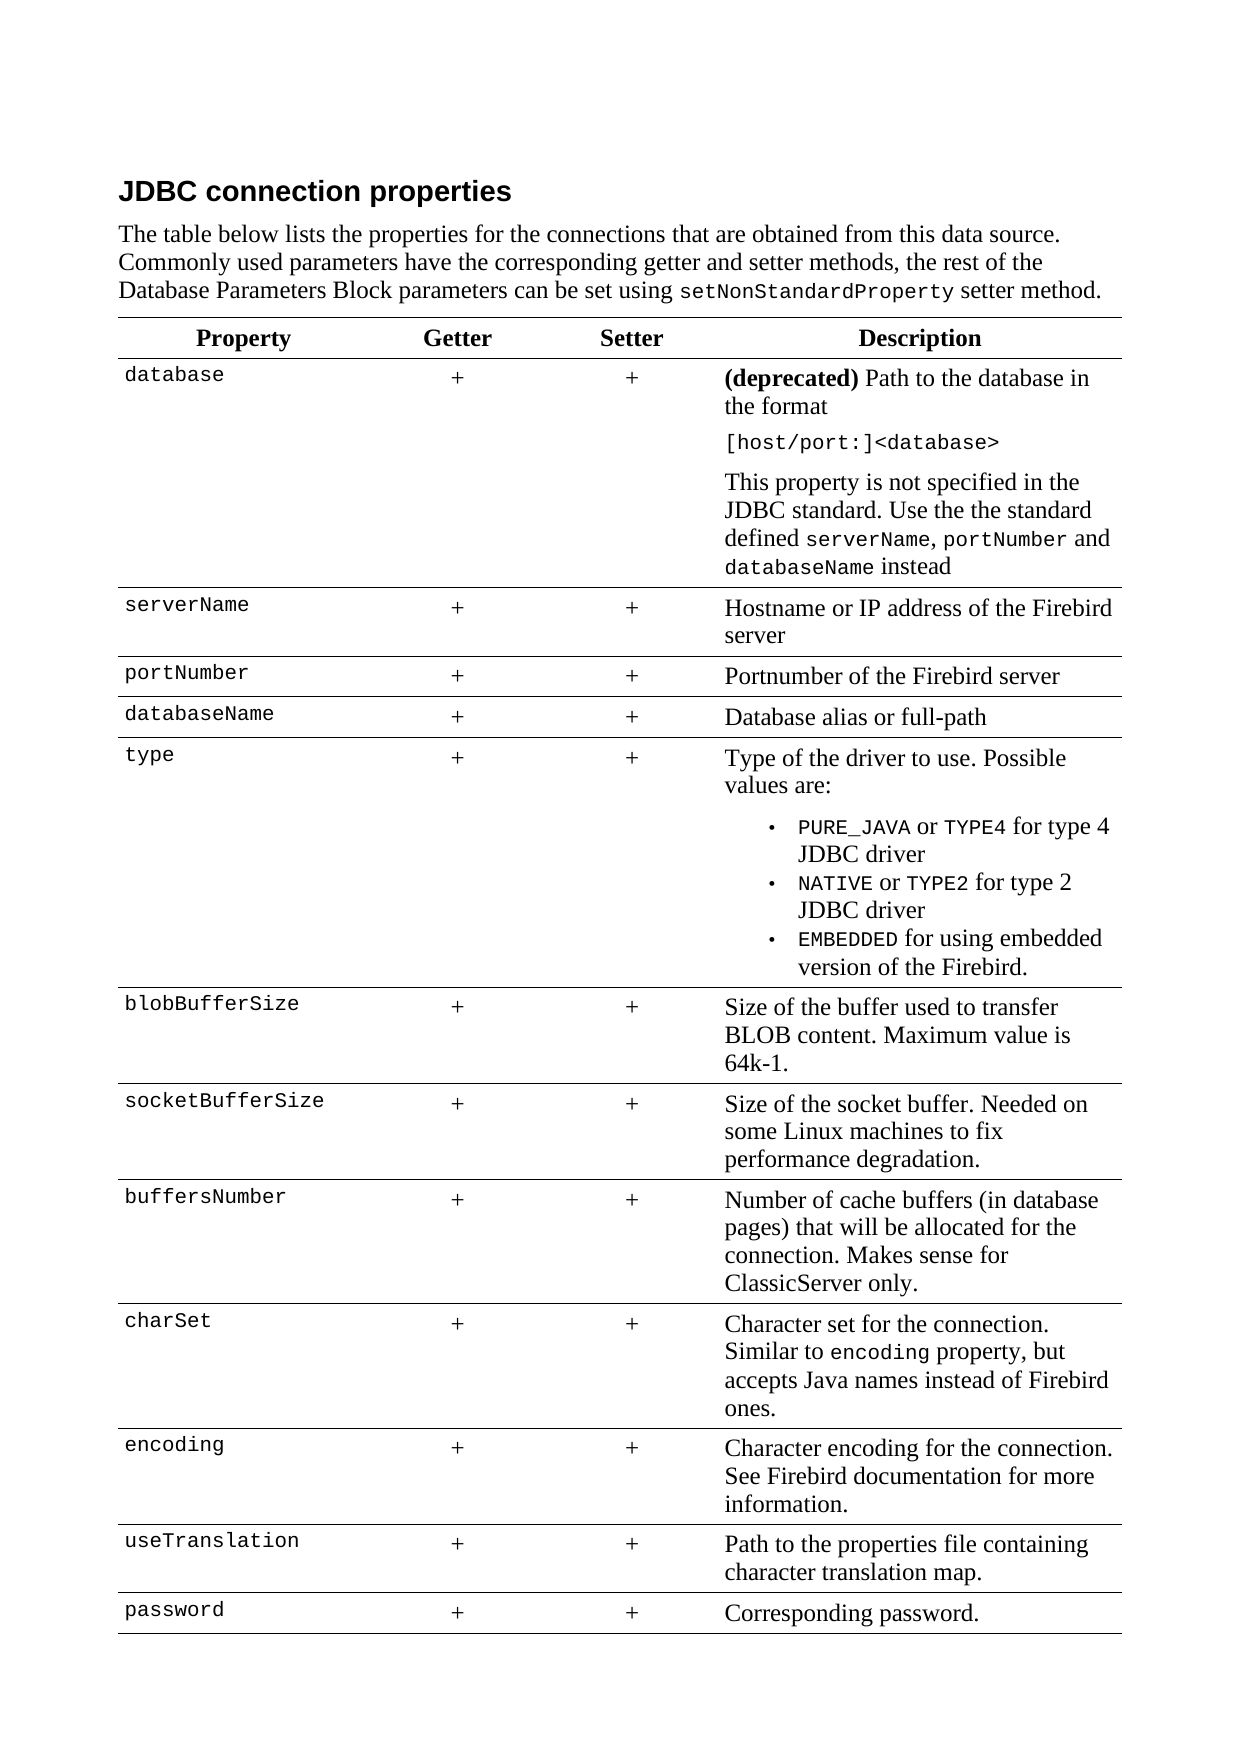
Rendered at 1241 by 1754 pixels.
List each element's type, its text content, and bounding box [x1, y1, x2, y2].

table_cell Number of cache buffers (in database pages) that will be allocated for the connection. Makes sense for ClassicServer only. [718, 1180, 1122, 1303]
table_cell useTranslation [118, 1525, 369, 1592]
table_cell + [369, 738, 546, 987]
table_cell type [118, 738, 369, 987]
table_cell buffersNumber [118, 1180, 369, 1303]
table_cell + [546, 1180, 718, 1303]
table_cell + [369, 1525, 546, 1592]
table_cell database [118, 359, 369, 587]
table_cell databaseName [118, 697, 369, 737]
table_cell + [369, 657, 546, 696]
table_cell Path to the properties file containing character translation map. [718, 1525, 1122, 1592]
table_cell + [546, 359, 718, 587]
table_cell + [369, 1593, 546, 1633]
table_header Getter [369, 318, 546, 358]
subtitle JDBC connection properties [118, 175, 1122, 208]
table_cell serverName [118, 588, 369, 656]
table_cell Character encoding for the connection. See Firebird documentation for more information. [718, 1429, 1122, 1524]
table_cell + [369, 697, 546, 737]
table_cell charSet [118, 1304, 369, 1428]
table_cell Size of the socket buffer. Needed on some Linux machines to fix performance degradation. [718, 1084, 1122, 1179]
table_cell + [369, 988, 546, 1083]
text The table below lists the properties for the connections that are obtained from this data source. Commonly used parameters have the corresponding getter and setter methods, the rest of the Database Parameters Block parameters can be set using setNonStandardProperty setter method. [118, 221, 1122, 304]
table_cell portNumber [118, 657, 369, 696]
table_cell + [369, 1304, 546, 1428]
table_cell + [369, 1429, 546, 1524]
table_cell Corresponding password. [718, 1593, 1122, 1633]
table_cell Size of the buffer used to transfer BLOB content. Maximum value is 64k-1. [718, 988, 1122, 1083]
table_cell + [546, 1593, 718, 1633]
table_cell + [369, 588, 546, 656]
table_cell blobBufferSize [118, 988, 369, 1083]
table_cell Type of the driver to use. Possible values are: PURE_JAVA or TYPE4 for type 4 JDBC driver NATIVE or TYPE2 for type 2 JDBC driver EMBEDDED for using embedded version of the Firebird. [718, 738, 1122, 987]
table_cell Hostname or IP address of the Firebird server [718, 588, 1122, 656]
table_header Description [718, 318, 1122, 358]
table_cell + [546, 1525, 718, 1592]
table_cell Character set for the connection. Similar to encoding property, but accepts Java names instead of Firebird ones. [718, 1304, 1122, 1428]
table_cell Portnumber of the Firebird server [718, 657, 1122, 696]
table_cell socketBufferSize [118, 1084, 369, 1179]
table_cell + [546, 1084, 718, 1179]
table_header Property [118, 318, 369, 358]
table_cell + [546, 738, 718, 987]
table_cell encoding [118, 1429, 369, 1524]
table_cell + [546, 988, 718, 1083]
table_cell + [546, 657, 718, 696]
table_cell + [546, 697, 718, 737]
table_cell + [369, 359, 546, 587]
table_cell (deprecated) Path to the database in the format [host/port:]<database> This property is not specified in the JDBC standard. Use the the standard defined serverName, portNumber and databaseName instead [718, 359, 1122, 587]
table_cell + [369, 1084, 546, 1179]
table_cell Database alias or full-path [718, 697, 1122, 737]
table_cell + [546, 1304, 718, 1428]
table_cell password [118, 1593, 369, 1633]
table_cell + [546, 1429, 718, 1524]
table_header Setter [546, 318, 718, 358]
table_cell + [546, 588, 718, 656]
table_cell + [369, 1180, 546, 1303]
